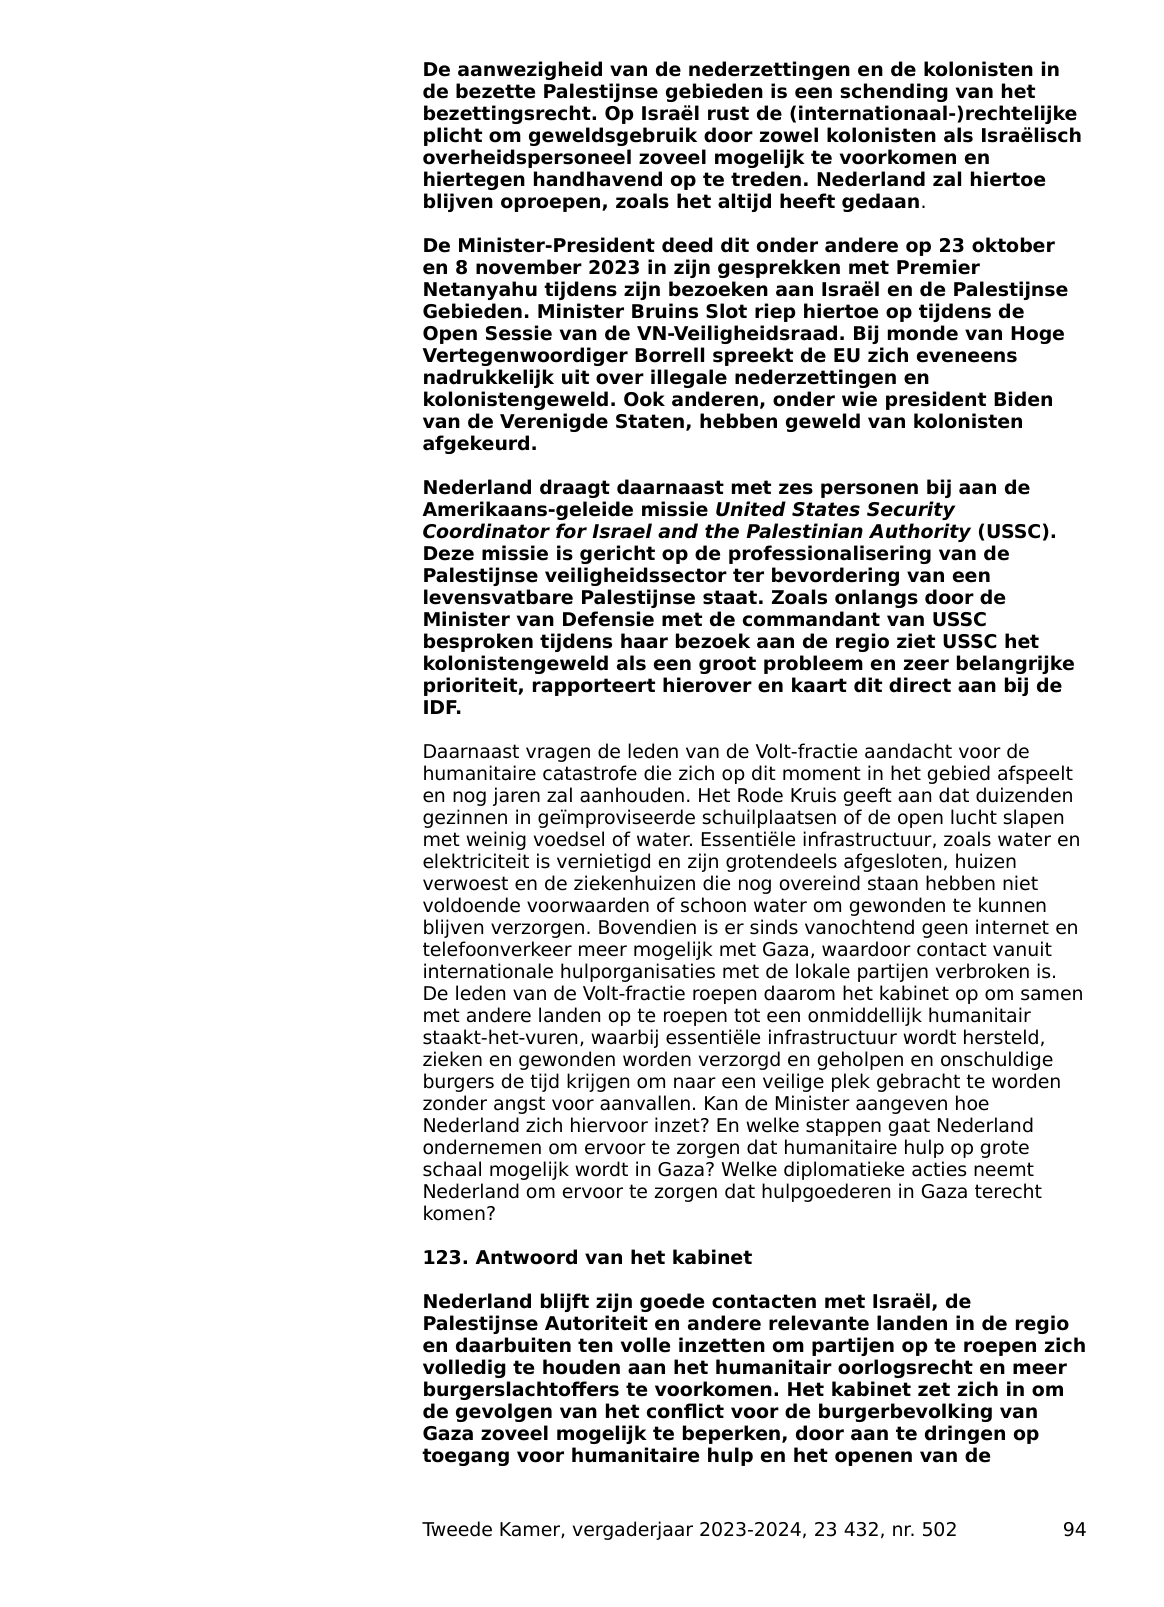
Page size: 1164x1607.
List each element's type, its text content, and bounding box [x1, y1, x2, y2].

text Daarnaast vragen de leden van de Volt-fractie aandacht voor de humanitaire catastrofe die zich op dit moment in het gebied afspeelt en nog jaren zal aanhouden. Het Rode Kruis geeft aan dat duizenden gezinnen in geïmproviseerde schuilplaatsen of de open lucht slapen met weinig voedsel of water. Essentiële infrastructuur, zoals water en elektriciteit is vernietigd en zijn grotendeels afgesloten, huizen verwoest en de ziekenhuizen die nog overeind staan hebben niet voldoende voorwaarden of schoon water om gewonden te kunnen blijven verzorgen. Bovendien is er sinds vanochtend geen internet en telefoonverkeer meer mogelijk met Gaza, waardoor contact vanuit internationale hulporganisaties met de lokale partijen verbroken is. De leden van de Volt-fractie roepen daarom het kabinet op om samen met andere landen op te roepen tot een onmiddellijk humanitair staakt-het-vuren, waarbij essentiële infrastructuur wordt hersteld, zieken en gewonden worden verzorgd en geholpen en onschuldige burgers de tijd krijgen om naar een veilige plek gebracht te worden zonder angst voor aanvallen. Kan de Minister aangeven hoe Nederland zich hiervoor inzet? En welke stappen gaat Nederland ondernemen om ervoor te zorgen dat humanitaire hulp op grote schaal mogelijk wordt in Gaza? Welke diplomatieke acties neemt Nederland om ervoor te zorgen dat hulpgoederen in Gaza terecht komen? [422, 741, 1087, 1224]
subtitle 123. Antwoord van het kabinet [422, 1247, 1087, 1269]
text De aanwezigheid van de nederzettingen en de kolonisten in de bezette Palestijnse gebieden is een schending van het bezettingsrecht. Op Israël rust de (internationaal-)rechtelijke plicht om geweldsgebruik door zowel kolonisten als Israëlisch overheidspersoneel zoveel mogelijk te voorkomen en hiertegen handhavend op te treden. Nederland zal hiertoe blijven oproepen, zoals het altijd heeft gedaan. [422, 59, 1087, 213]
text De Minister-President deed dit onder andere op 23 oktober en 8 november 2023 in zijn gesprekken met Premier Netanyahu tijdens zijn bezoeken aan Israël en de Palestijnse Gebieden. Minister Bruins Slot riep hiertoe op tijdens de Open Sessie van de VN-Veiligheidsraad. Bij monde van Hoge Vertegenwoordiger Borrell spreekt de EU zich eveneens nadrukkelijk uit over illegale nederzettingen en kolonistengeweld. Ook anderen, onder wie president Biden van de Verenigde Staten, hebben geweld van kolonisten afgekeurd. [422, 235, 1087, 455]
text Nederland blijft zijn goede contacten met Israël, de Palestijnse Autoriteit en andere relevante landen in de regio en daarbuiten ten volle inzetten om partijen op te roepen zich volledig te houden aan het humanitair oorlogsrecht en meer burgerslachtoffers te voorkomen. Het kabinet zet zich in om de gevolgen van het conflict voor de burgerbevolking van Gaza zoveel mogelijk te beperken, door aan te dringen op toegang voor humanitaire hulp en het openen van de [422, 1291, 1087, 1467]
text Nederland draagt daarnaast met zes personen bij aan de Amerikaans-geleide missie United States Security Coordinator for Israel and the Palestinian Authority (USSC). Deze missie is gericht op de professionalisering van de Palestijnse veiligheidssector ter bevordering van een levensvatbare Palestijnse staat. Zoals onlangs door de Minister van Defensie met de commandant van USSC besproken tijdens haar bezoek aan de regio ziet USSC het kolonistengeweld als een groot probleem en zeer belangrijke prioriteit, rapporteert hierover en kaart dit direct aan bij de IDF. [422, 477, 1087, 719]
